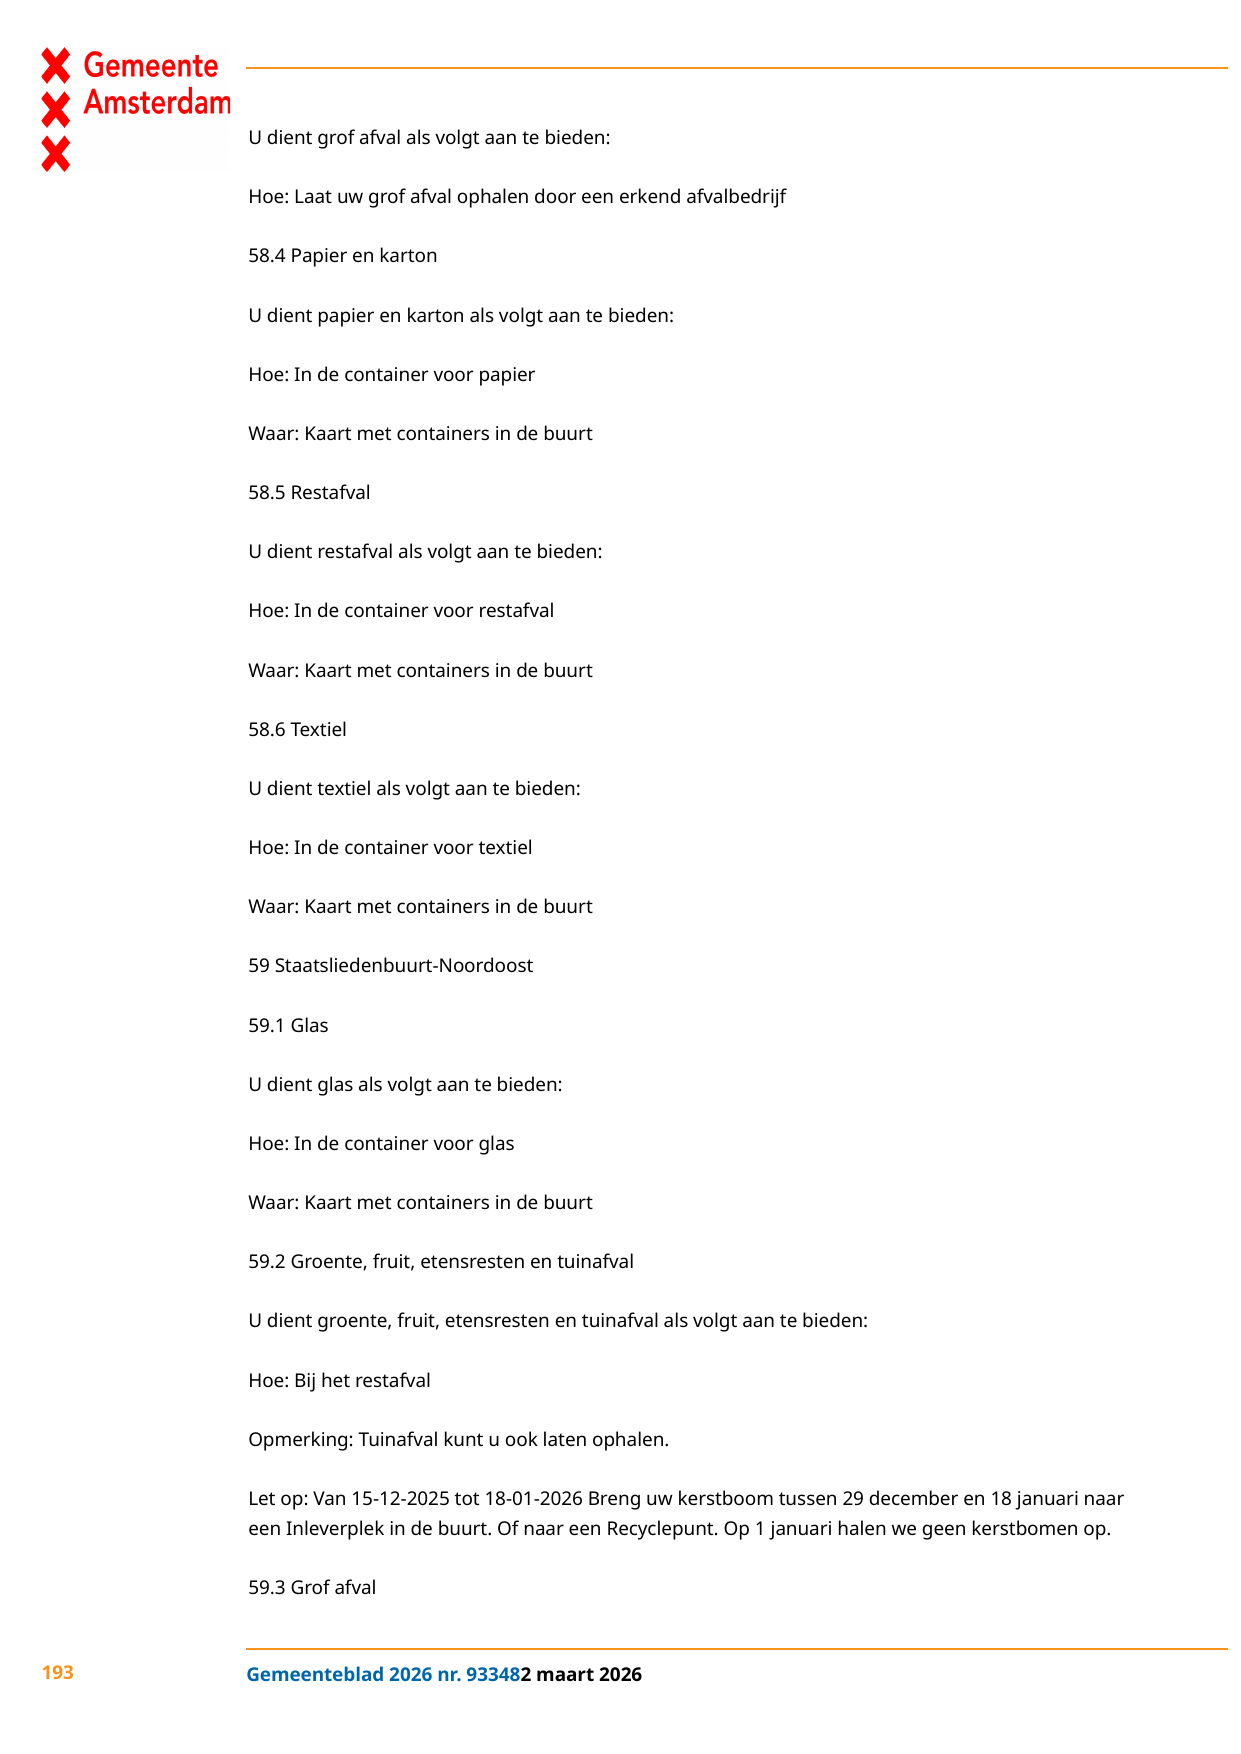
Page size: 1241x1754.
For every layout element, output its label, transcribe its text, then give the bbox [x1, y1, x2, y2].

text Hoe: In de container voor glas [248, 1130, 1152, 1156]
text Hoe: Laat uw grof afval ophalen door een erkend afvalbedrijf [248, 183, 1152, 209]
text Waar: Kaart met containers in de buurt [248, 893, 1152, 919]
text U dient papier en karton als volgt aan te bieden: [248, 302, 1152, 328]
text 59.1 Glas [248, 1012, 1152, 1038]
text 58.6 Textiel [248, 716, 1152, 742]
text U dient grof afval als volgt aan te bieden: [248, 124, 1152, 150]
text 59.3 Grof afval [248, 1574, 1152, 1600]
text U dient groente, fruit, etensresten en tuinafval als volgt aan te bieden: [248, 1308, 1152, 1333]
text Waar: Kaart met containers in de buurt [248, 420, 1152, 446]
text Hoe: In de container voor textiel [248, 834, 1152, 860]
text Hoe: In de container voor papier [248, 361, 1152, 387]
text U dient glas als volgt aan te bieden: [248, 1071, 1152, 1097]
text Let op: Van 15-12-2025 tot 18-01-2026 Breng uw kerstboom tussen 29 december en 18 januari naar een Inleverplek in de buurt. Of naar een Recyclepunt. Op 1 januari halen we geen kerstbomen op. [248, 1485, 1152, 1541]
text Opmerking: Tuinafval kunt u ook laten ophalen. [248, 1426, 1152, 1452]
text 58.5 Restafval [248, 479, 1152, 505]
text 58.4 Papier en karton [248, 243, 1152, 268]
text Waar: Kaart met containers in de buurt [248, 1189, 1152, 1215]
text Waar: Kaart met containers in de buurt [248, 657, 1152, 683]
text U dient restafval als volgt aan te bieden: [248, 538, 1152, 564]
text U dient textiel als volgt aan te bieden: [248, 775, 1152, 801]
text Hoe: In de container voor restafval [248, 598, 1152, 623]
picture [41, 47, 231, 172]
text 59 Staatsliedenbuurt-Noordoost [248, 953, 1152, 978]
text Hoe: Bij het restafval [248, 1367, 1152, 1393]
text 59.2 Groente, fruit, etensresten en tuinafval [248, 1248, 1152, 1274]
